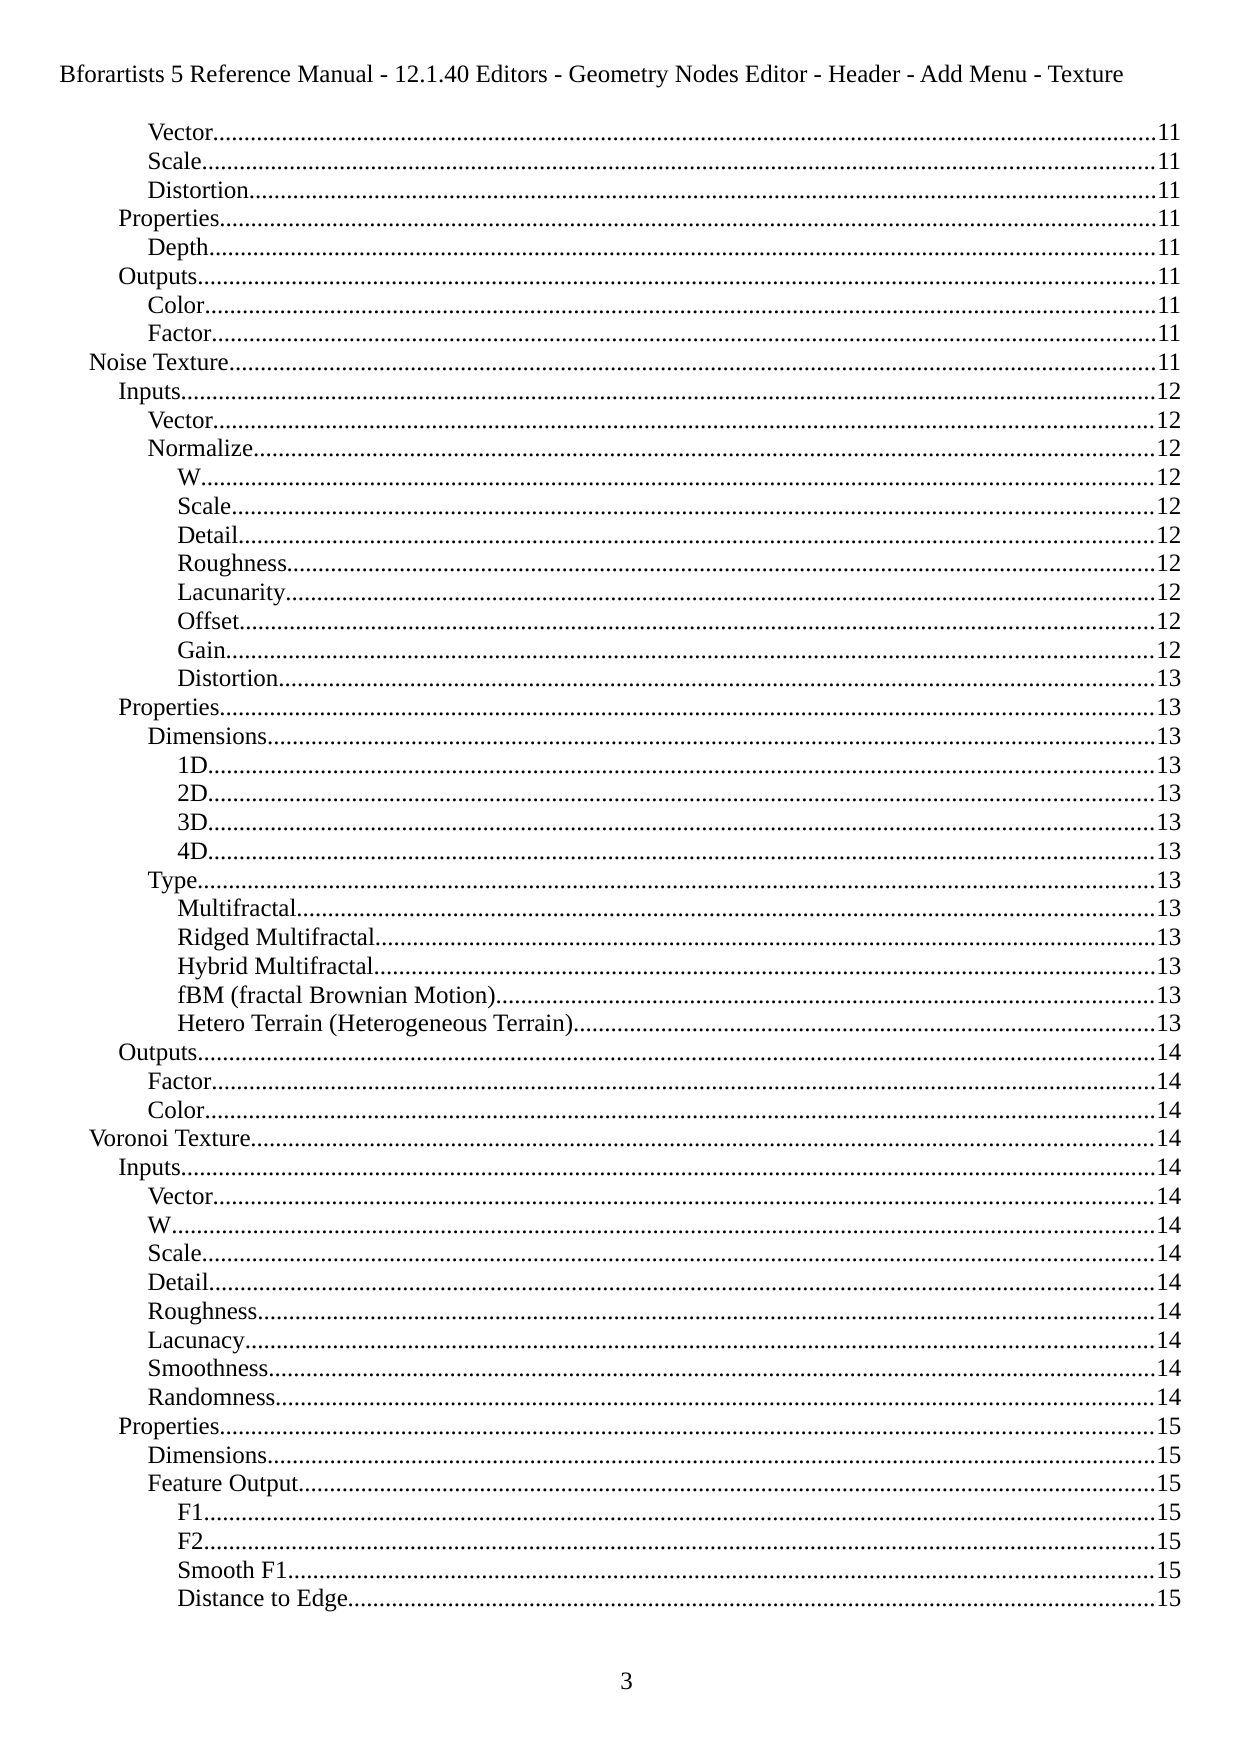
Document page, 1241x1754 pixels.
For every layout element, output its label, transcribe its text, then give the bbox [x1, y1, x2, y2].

text Distortion 11 [147, 175, 1181, 203]
text Smooth F1 15 [177, 1555, 1181, 1583]
text Factor 14 [147, 1066, 1181, 1095]
text 4D 13 [177, 836, 1181, 865]
text Noise Texture 11 [88, 347, 1181, 376]
text Detail 12 [177, 520, 1181, 548]
text Vector 11 [147, 117, 1181, 146]
text Gain 12 [177, 635, 1181, 663]
text Voronoi Texture 14 [88, 1123, 1181, 1152]
text Detail 14 [147, 1267, 1181, 1296]
text Scale 12 [177, 491, 1181, 520]
text F2 15 [177, 1526, 1181, 1555]
text F1 15 [177, 1497, 1181, 1526]
text Offset 12 [177, 606, 1181, 635]
text Properties 15 [118, 1411, 1181, 1440]
text Color 11 [147, 290, 1181, 318]
text Dimensions 15 [147, 1440, 1181, 1468]
text W 12 [177, 462, 1181, 491]
text 3D 13 [177, 807, 1181, 836]
text Hybrid Multifractal 13 [177, 951, 1181, 980]
text Lacunarity 12 [177, 577, 1181, 606]
text Type 13 [147, 865, 1181, 893]
text Roughness 14 [147, 1296, 1181, 1325]
text Inputs 12 [118, 376, 1181, 405]
text fBM (fractal Brownian Motion) 13 [177, 980, 1181, 1008]
text Inputs 14 [118, 1152, 1181, 1181]
text 1D 13 [177, 750, 1181, 778]
text Lacunacy 14 [147, 1325, 1181, 1353]
text Vector 14 [147, 1181, 1181, 1210]
text Normalize 12 [147, 433, 1181, 462]
text Vector 12 [147, 405, 1181, 433]
text Multifractal 13 [177, 893, 1181, 922]
text Smoothness 14 [147, 1353, 1181, 1382]
text Randomness 14 [147, 1382, 1181, 1411]
text W 14 [147, 1210, 1181, 1238]
text Scale 11 [147, 146, 1181, 175]
text 2D 13 [177, 778, 1181, 807]
text Color 14 [147, 1095, 1181, 1123]
text Factor 11 [147, 318, 1181, 347]
text Feature Output 15 [147, 1468, 1181, 1497]
text Hetero Terrain (Heterogeneous Terrain) 13 [177, 1008, 1181, 1037]
text Scale 14 [147, 1238, 1181, 1267]
text Dimensions 13 [147, 721, 1181, 750]
text Distance to Edge 15 [177, 1583, 1181, 1612]
text Outputs 11 [118, 261, 1181, 290]
text Distortion 13 [177, 663, 1181, 692]
text Properties 13 [118, 692, 1181, 721]
text Ridged Multifractal 13 [177, 922, 1181, 951]
text Depth 11 [147, 232, 1181, 261]
text Outputs 14 [118, 1037, 1181, 1066]
text Roughness 12 [177, 548, 1181, 577]
text Properties 11 [118, 203, 1181, 232]
